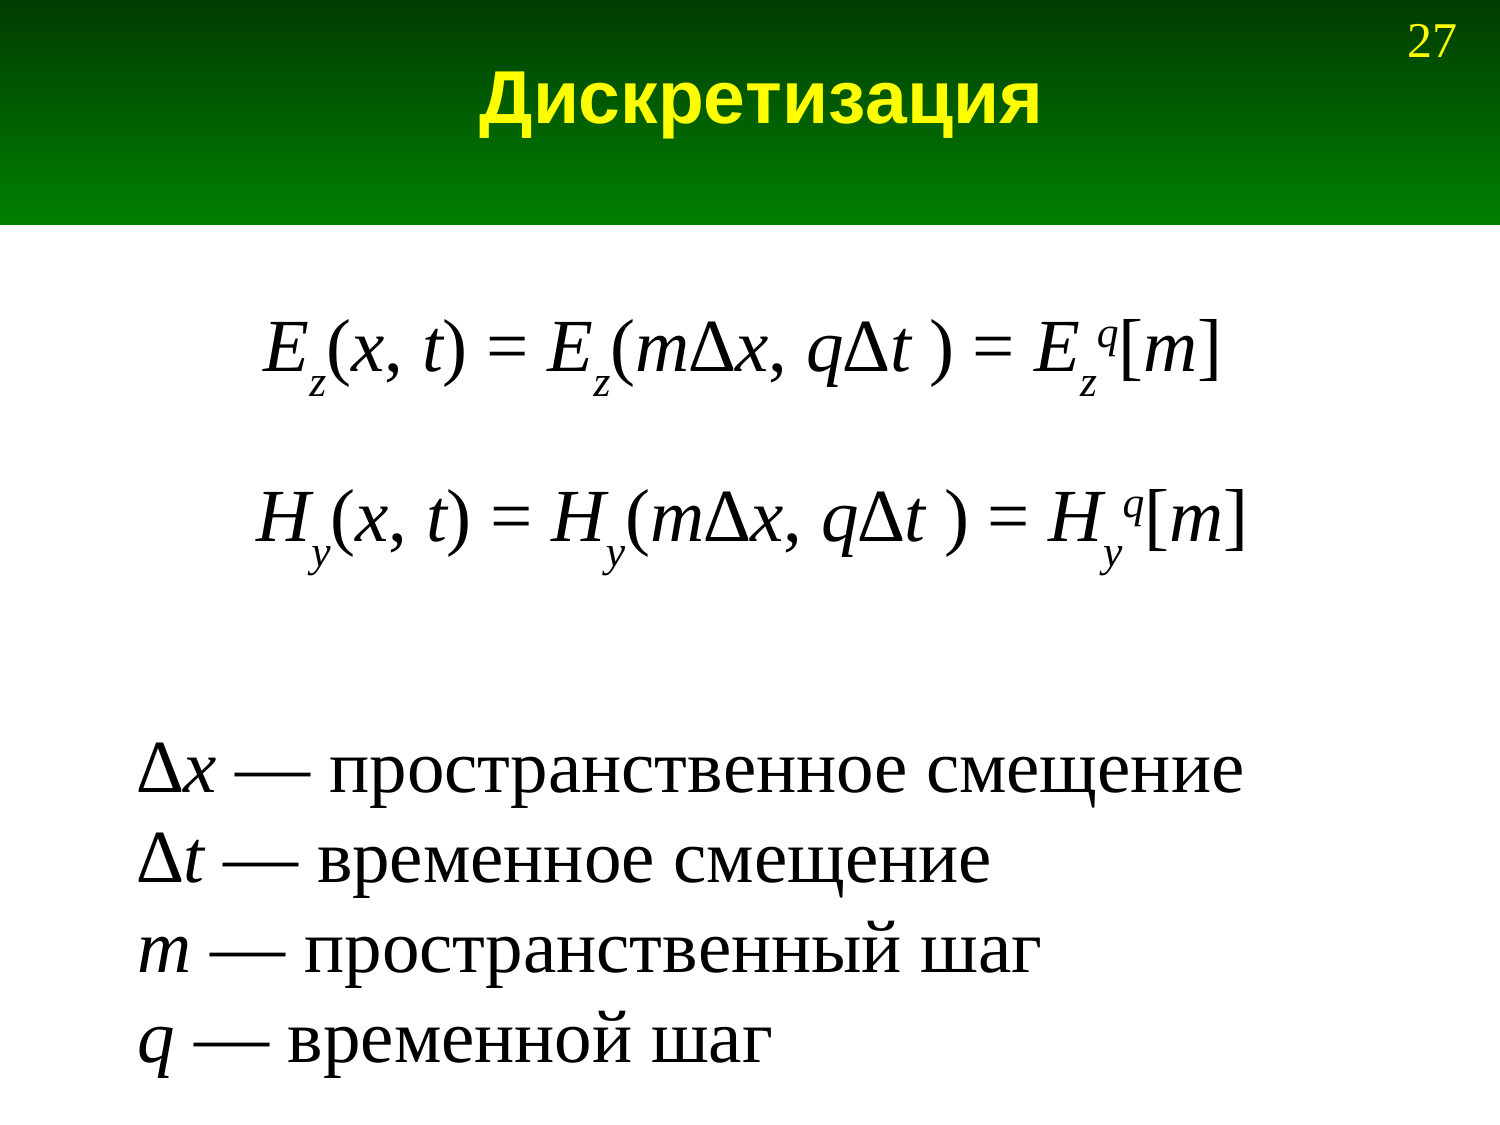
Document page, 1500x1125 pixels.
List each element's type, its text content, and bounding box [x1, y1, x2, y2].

text_box Ez(x, t) = Ez(m∆x, q∆t ) = Ezq[m] [248, 289, 1276, 415]
text_box Hy(x, t) = Hy(m∆x, q∆t ) = Hyq[m] [242, 459, 1294, 609]
text_box ∆x — пространственное смещение ∆t — временное смещение m — пространственный шаг q — временной шаг [123, 710, 1335, 1085]
title Дискретизация [123, 0, 1399, 188]
